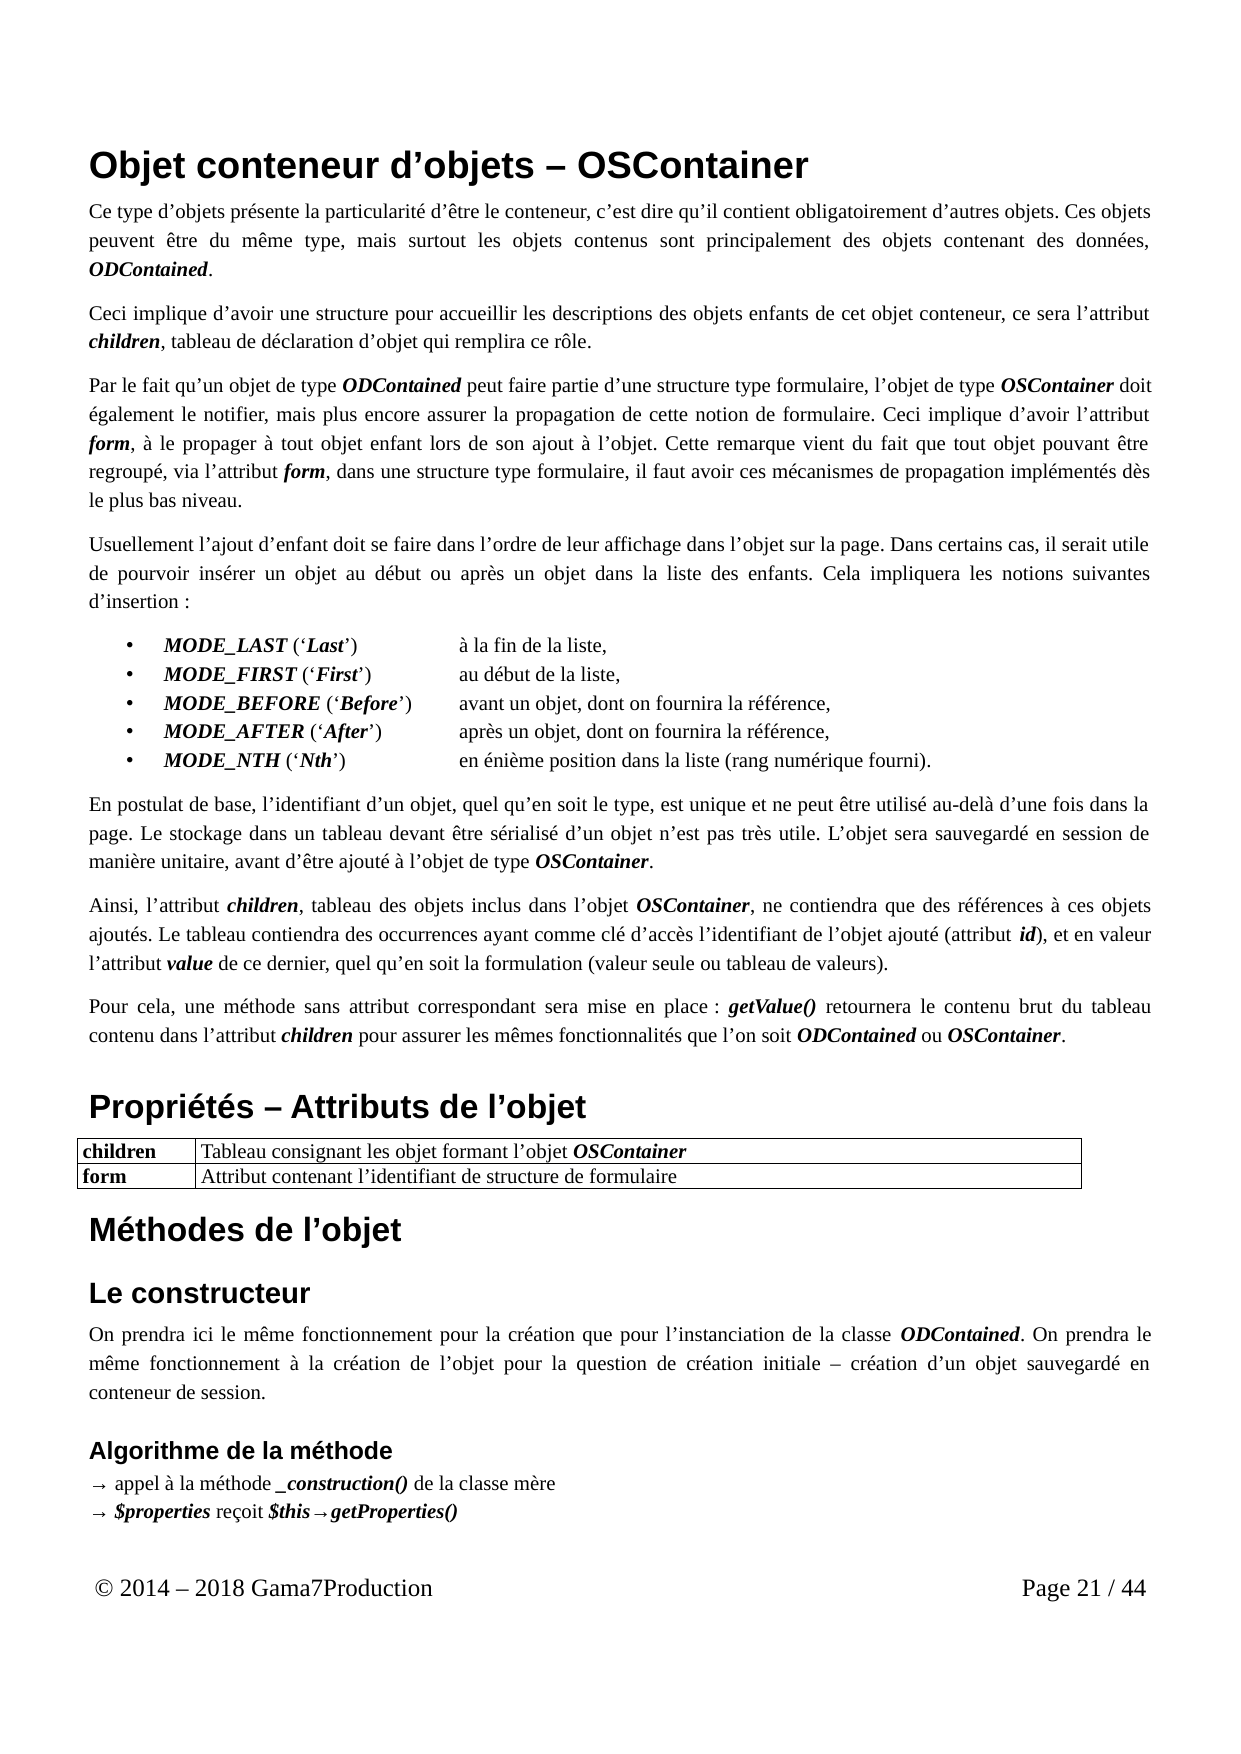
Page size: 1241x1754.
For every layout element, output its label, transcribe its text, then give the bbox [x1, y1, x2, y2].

subtitle Méthodes de l’objet [88, 1210, 1152, 1249]
list MODE_LAST (‘Last’) à la fin de la liste, [126, 633, 1152, 657]
text Usuellement l’ajout d’enfant doit se faire dans l’ordre de leur affichage dans l’objet sur la page. Dans certains cas, il serait utile de pourvoir insérer un objet au début ou après un objet dans la liste des enfants. Cela impliquera les notions suivantes d’insertion : [88, 532, 1152, 613]
text Ainsi, l’attribut children, tableau des objets inclus dans l’objet OSContainer, ne contiendra que des références à ces objets ajoutés. Le tableau contiendra des occurrences ayant comme clé d’accès l’identifiant de l’objet ajouté (attribut id), et en valeur l’attribut value de ce dernier, quel qu’en soit la formulation (valeur seule ou tableau de valeurs). [88, 893, 1152, 974]
table_header Tableau consignant les objet formant l’objet OSContainer [196, 1139, 1081, 1163]
text Ce type d’objets présente la particularité d’être le conteneur, c’est dire qu’il contient obligatoirement d’autres objets. Ces objets peuvent être du même type, mais surtout les objets contenus sont principalement des objets contenant des données, ODContained. [88, 199, 1152, 281]
text Ceci implique d’avoir une structure pour accueillir les descriptions des objets enfants de cet objet conteneur, ce sera l’attribut children, tableau de déclaration d’objet qui remplira ce rôle. [88, 300, 1152, 353]
text En postulat de base, l’identifiant d’un objet, quel qu’en soit le type, est unique et ne peut être utilisé au-delà d’une fois dans la page. Le stockage dans un tableau devant être sérialisé d’un objet n’est pas très utile. L’objet sera sauvegardé en session de manière unitaire, avant d’être ajouté à l’objet de type OSContainer. [88, 792, 1152, 873]
text → appel à la méthode _construction() de la classe mère [88, 1471, 1152, 1495]
text Par le fait qu’un objet de type ODContained peut faire partie d’une structure type formulaire, l’objet de type OSContainer doit également le notifier, mais plus encore assurer la propagation de cette notion de formulaire. Ceci implique d’avoir l’attribut form, à le propager à tout objet enfant lors de son ajout à l’objet. Cette remarque vient du fait que tout objet pouvant être regroupé, via l’attribut form, dans une structure type formulaire, il faut avoir ces mécanismes de propagation implémentés dès le plus bas niveau. [88, 373, 1152, 512]
list MODE_BEFORE (‘Before’) avant un objet, dont on fournira la référence, [126, 690, 1152, 714]
subtitle Le constructeur [88, 1276, 1152, 1310]
list MODE_NTH (‘Nth’) en énième position dans la liste (rang numérique fourni). [126, 748, 1152, 772]
list MODE_FIRST (‘First’) au début de la liste, [126, 662, 1152, 686]
subtitle Algorithme de la méthode [88, 1436, 1152, 1464]
list MODE_AFTER (‘After’) après un objet, dont on fournira la référence, [126, 719, 1152, 743]
subtitle Propriétés – Attributs de l’objet [88, 1087, 1152, 1126]
text Pour cela, une méthode sans attribut correspondant sera mise en place : getValue() retournera le contenu brut du tableau contenu dans l’attribut children pour assurer les mêmes fonctionnalités que l’on soit ODContained ou OSContainer. [88, 994, 1152, 1047]
text → $properties reçoit $this→getProperties() [88, 1499, 1152, 1523]
table_header children [78, 1139, 195, 1163]
subtitle Objet conteneur d’objets – OSContainer [88, 143, 1152, 187]
table_cell form [78, 1164, 195, 1188]
text On prendra ici le même fonctionnement pour la création que pour l’instanciation de la classe ODContained. On prendra le même fonctionnement à la création de l’objet pour la question de création initiale – création d’un objet sauvegardé en conteneur de session. [88, 1322, 1152, 1404]
table_cell Attribut contenant l’identifiant de structure de formulaire [196, 1164, 1081, 1188]
